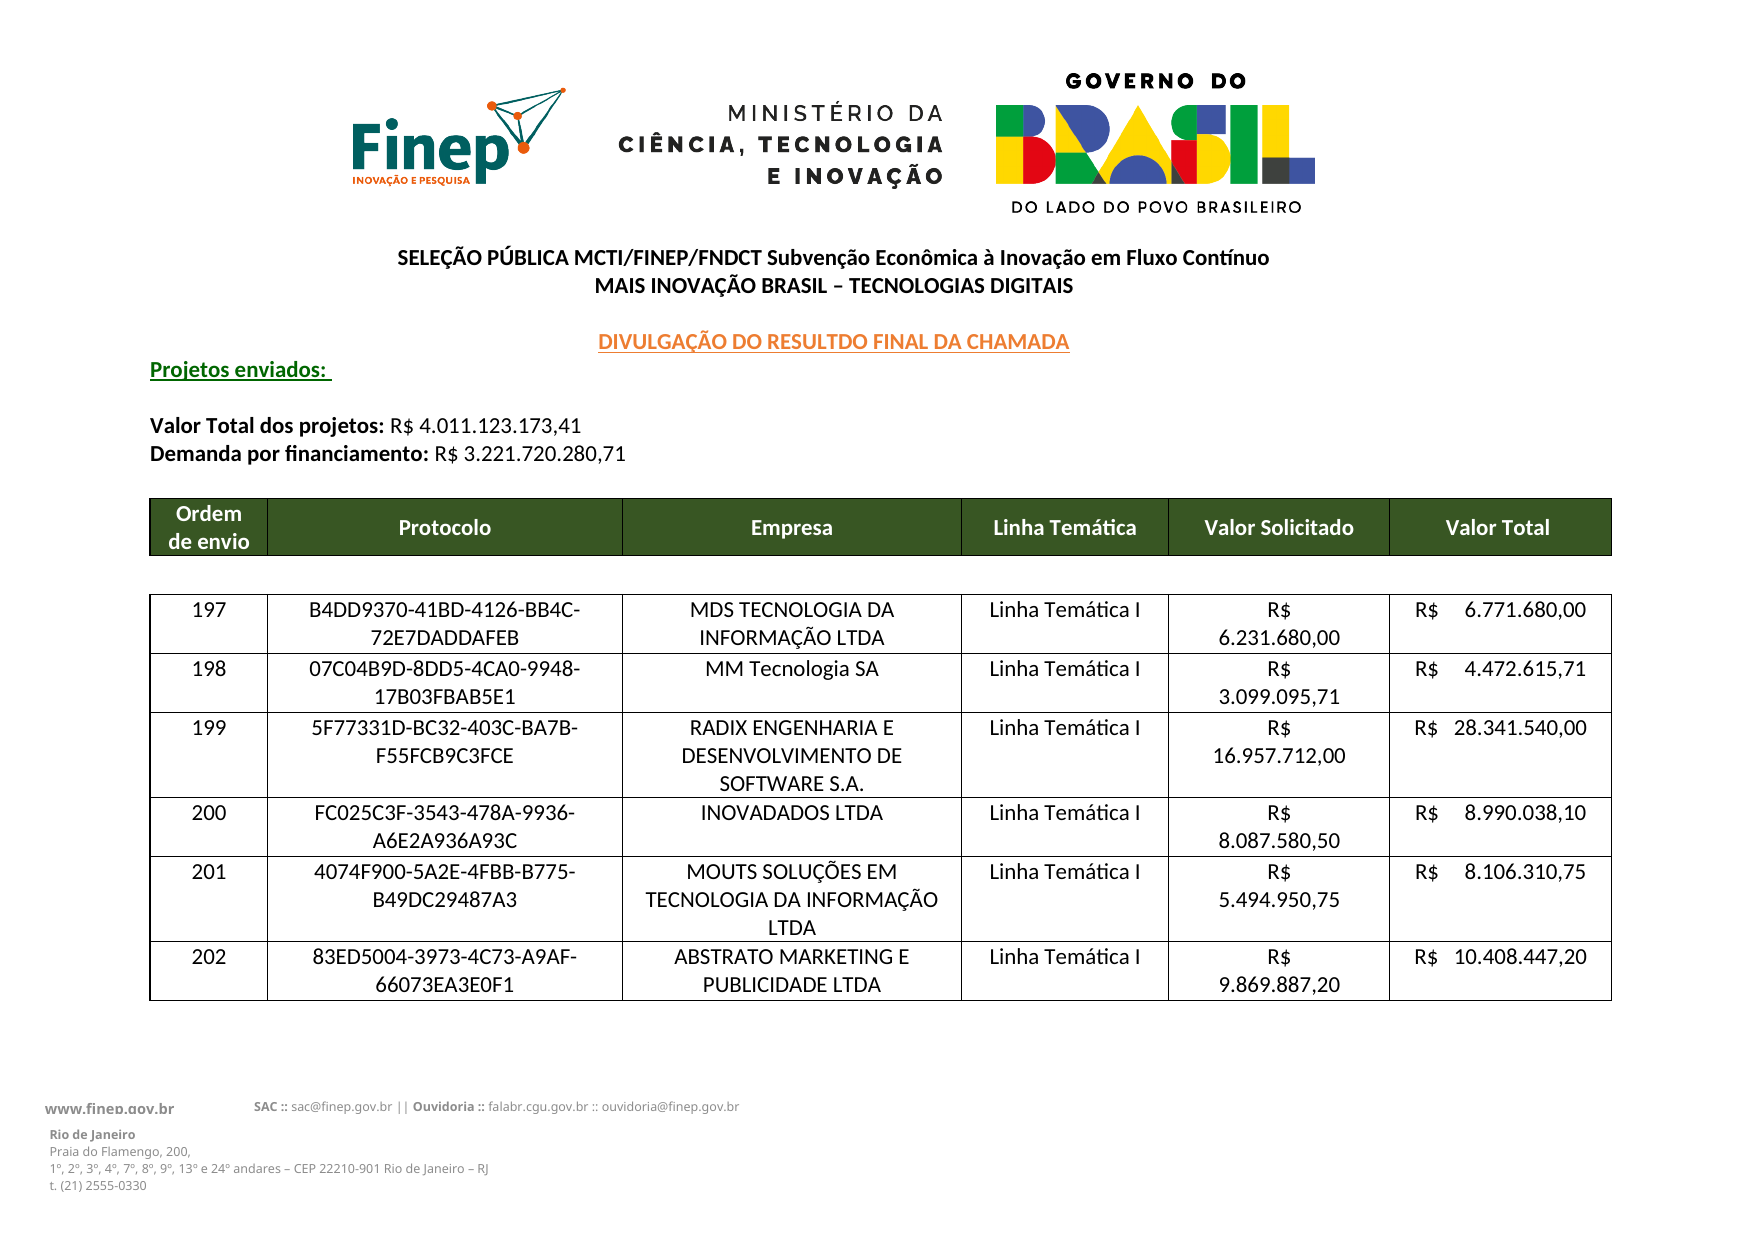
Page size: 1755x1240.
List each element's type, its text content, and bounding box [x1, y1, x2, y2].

table_cell R$ 6.231.680,00 [1169, 595, 1389, 653]
table_cell MDS TECNOLOGIA DA INFORMAÇÃO LTDA [623, 595, 961, 653]
table_cell R$ 3.099.095,71 [1169, 654, 1389, 712]
table_cell 201 [151, 857, 267, 941]
table_cell 4074F900-5A2E-4FBB-B775-B49DC29487A3 [268, 857, 622, 941]
table_cell R$ 8.106.310,75 [1390, 857, 1611, 941]
table_cell R$ 10.408.447,20 [1390, 942, 1611, 1000]
table_cell R$ 5.494.950,75 [1169, 857, 1389, 941]
table_cell 197 [151, 595, 267, 653]
table_cell 198 [151, 654, 267, 712]
table_cell Linha Temática I [962, 857, 1168, 941]
table_cell R$ 6.771.680,00 [1390, 595, 1611, 653]
table_cell 5F77331D-BC32-403C-BA7B-F55FCB9C3FCE [268, 713, 622, 797]
table_cell R$ 9.869.887,20 [1169, 942, 1389, 1000]
table_cell 202 [151, 942, 267, 1000]
table_cell RADIX ENGENHARIA E DESENVOLVIMENTO DE SOFTWARE S.A. [623, 713, 961, 797]
table_cell Linha Temática I [962, 942, 1168, 1000]
table_cell Linha Temática I [962, 595, 1168, 653]
table_cell 200 [151, 798, 267, 856]
table_cell R$ 8.087.580,50 [1169, 798, 1389, 856]
table_cell Linha Temática I [962, 654, 1168, 712]
table_cell R$ 8.990.038,10 [1390, 798, 1611, 856]
table_cell R$ 4.472.615,71 [1390, 654, 1611, 712]
table_cell INOVADADOS LTDA [623, 798, 961, 856]
table_cell R$ 28.341.540,00 [1390, 713, 1611, 797]
table_cell MOUTS SOLUÇÕES EM TECNOLOGIA DA INFORMAÇÃO LTDA [623, 857, 961, 941]
table_cell R$ 16.957.712,00 [1169, 713, 1389, 797]
table_cell 83ED5004-3973-4C73-A9AF-66073EA3E0F1 [268, 942, 622, 1000]
table_cell FC025C3F-3543-478A-9936-A6E2A936A93C [268, 798, 622, 856]
table_cell MM Tecnologia SA [623, 654, 961, 712]
table_cell 199 [151, 713, 267, 797]
table_cell ABSTRATO MARKETING E PUBLICIDADE LTDA [623, 942, 961, 1000]
table_cell 07C04B9D-8DD5-4CA0-9948-17B03FBAB5E1 [268, 654, 622, 712]
table_cell Linha Temática I [962, 798, 1168, 856]
table_cell Linha Temática I [962, 713, 1168, 797]
table_cell B4DD9370-41BD-4126-BB4C-72E7DADDAFEB [268, 595, 622, 653]
